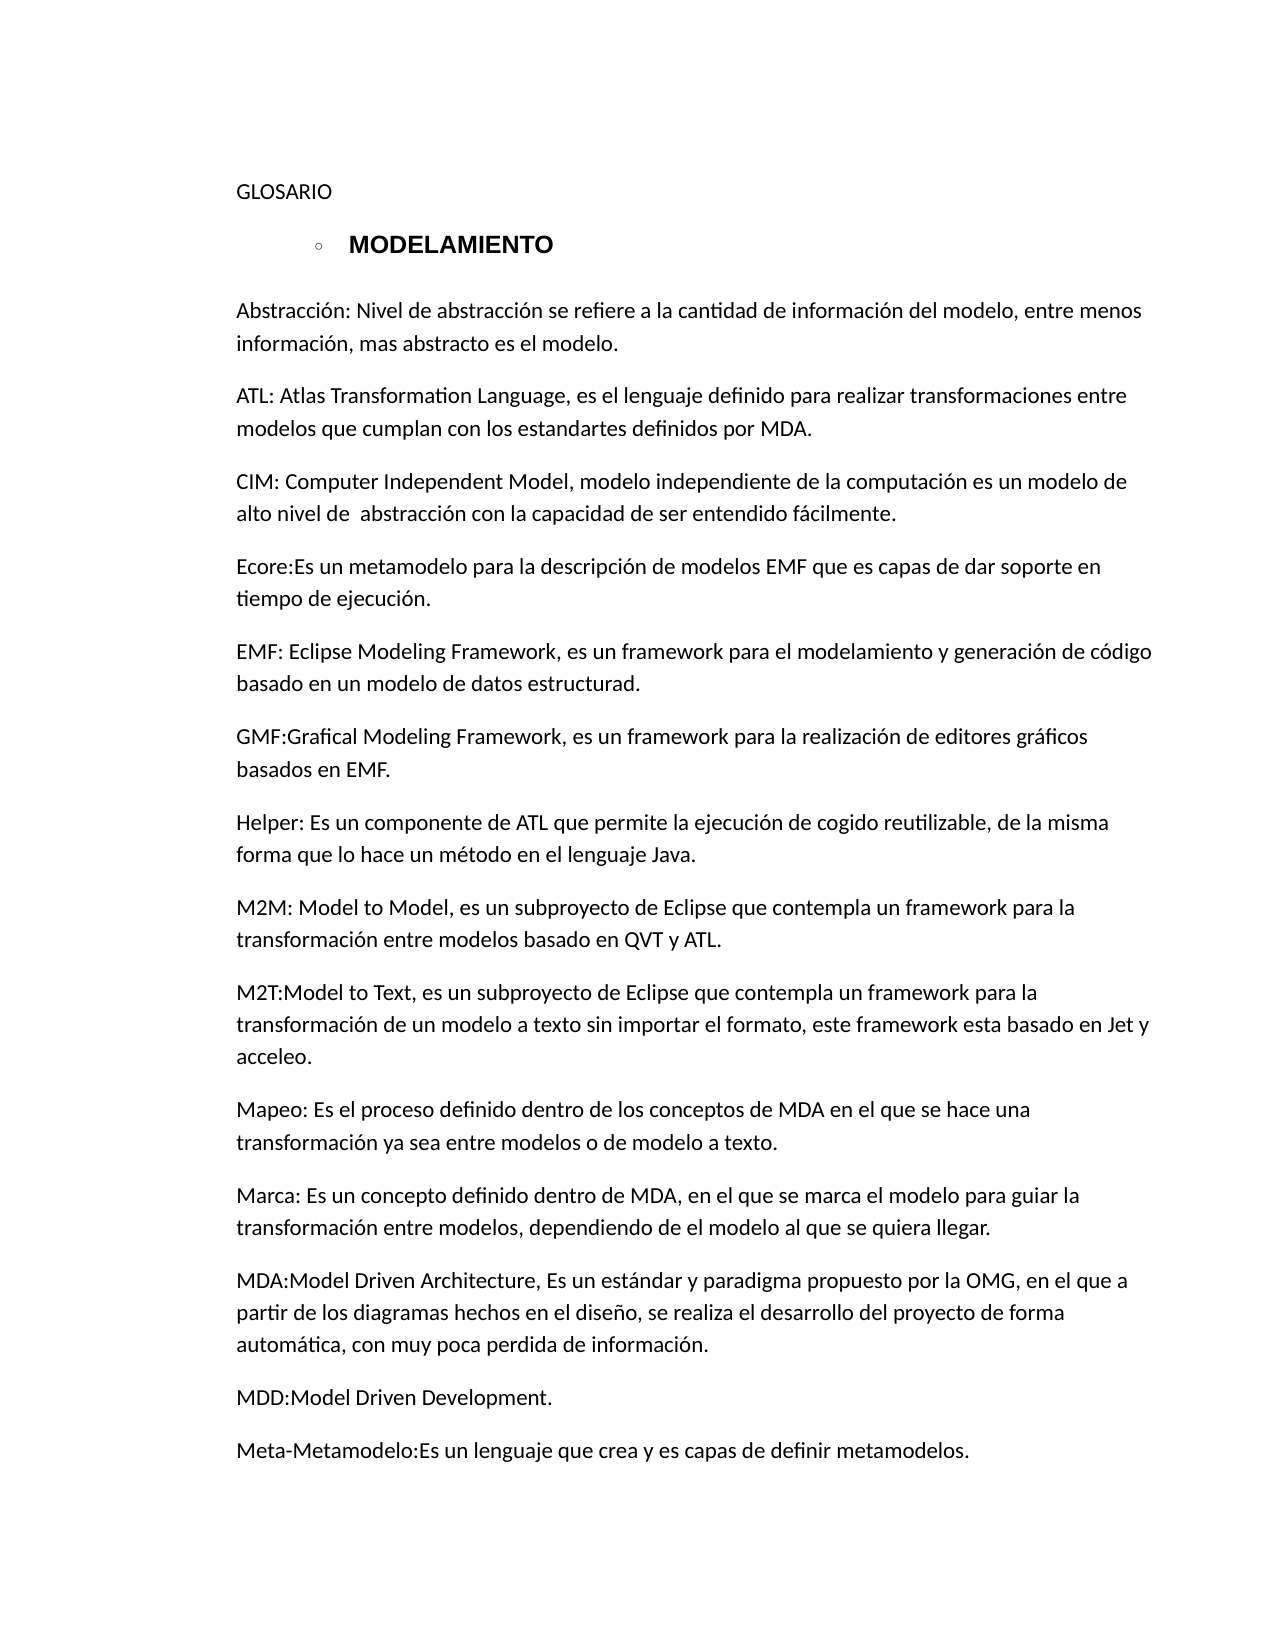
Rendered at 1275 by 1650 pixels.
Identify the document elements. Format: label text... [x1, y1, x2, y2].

text Meta-Metamodelo:Es un lenguaje que crea y es capas de definir metamodelos. [236, 1436, 1157, 1464]
text GLOSARIO [236, 177, 1157, 205]
text Marca: Es un concepto definido dentro de MDA, en el que se marca el modelo para guiar la transformación entre modelos, dependiendo de el modelo al que se quiera llegar. [236, 1181, 1157, 1241]
text MDD:Model Driven Development. [236, 1383, 1157, 1411]
text EMF: Eclipse Modeling Framework, es un framework para el modelamiento y generación de código basado en un modelo de datos estructurad. [236, 637, 1157, 697]
subtitle Modelamiento [311, 230, 1157, 259]
text CIM: Computer Independent Model, modelo independiente de la computación es un modelo de alto nivel de abstracción con la capacidad de ser entendido fácilmente. [236, 467, 1157, 527]
text M2M: Model to Model, es un subproyecto de Eclipse que contempla un framework para la transformación entre modelos basado en QVT y ATL. [236, 893, 1157, 953]
text Abstracción: Nivel de abstracción se refiere a la cantidad de información del modelo, entre menos información, mas abstracto es el modelo. [236, 296, 1157, 357]
text Helper: Es un componente de ATL que permite la ejecución de cogido reutilizable, de la misma forma que lo hace un método en el lenguaje Java. [236, 808, 1157, 868]
text Mapeo: Es el proceso definido dentro de los conceptos de MDA en el que se hace una transformación ya sea entre modelos o de modelo a texto. [236, 1096, 1157, 1156]
text M2T:Model to Text, es un subproyecto de Eclipse que contempla un framework para la transformación de un modelo a texto sin importar el formato, este framework esta basado en Jet y acceleo. [236, 978, 1157, 1071]
text GMF:Grafical Modeling Framework, es un framework para la realización de editores gráficos basados en EMF. [236, 722, 1157, 783]
text Ecore:Es un metamodelo para la descripción de modelos EMF que es capas de dar soporte en tiempo de ejecución. [236, 552, 1157, 612]
text MDA:Model Driven Architecture, Es un estándar y paradigma propuesto por la OMG, en el que a partir de los diagramas hechos en el diseño, se realiza el desarrollo del proyecto de forma automática, con muy poca perdida de información. [236, 1266, 1157, 1358]
text ATL: Atlas Transformation Language, es el lenguaje definido para realizar transformaciones entre modelos que cumplan con los estandartes definidos por MDA. [236, 382, 1157, 442]
